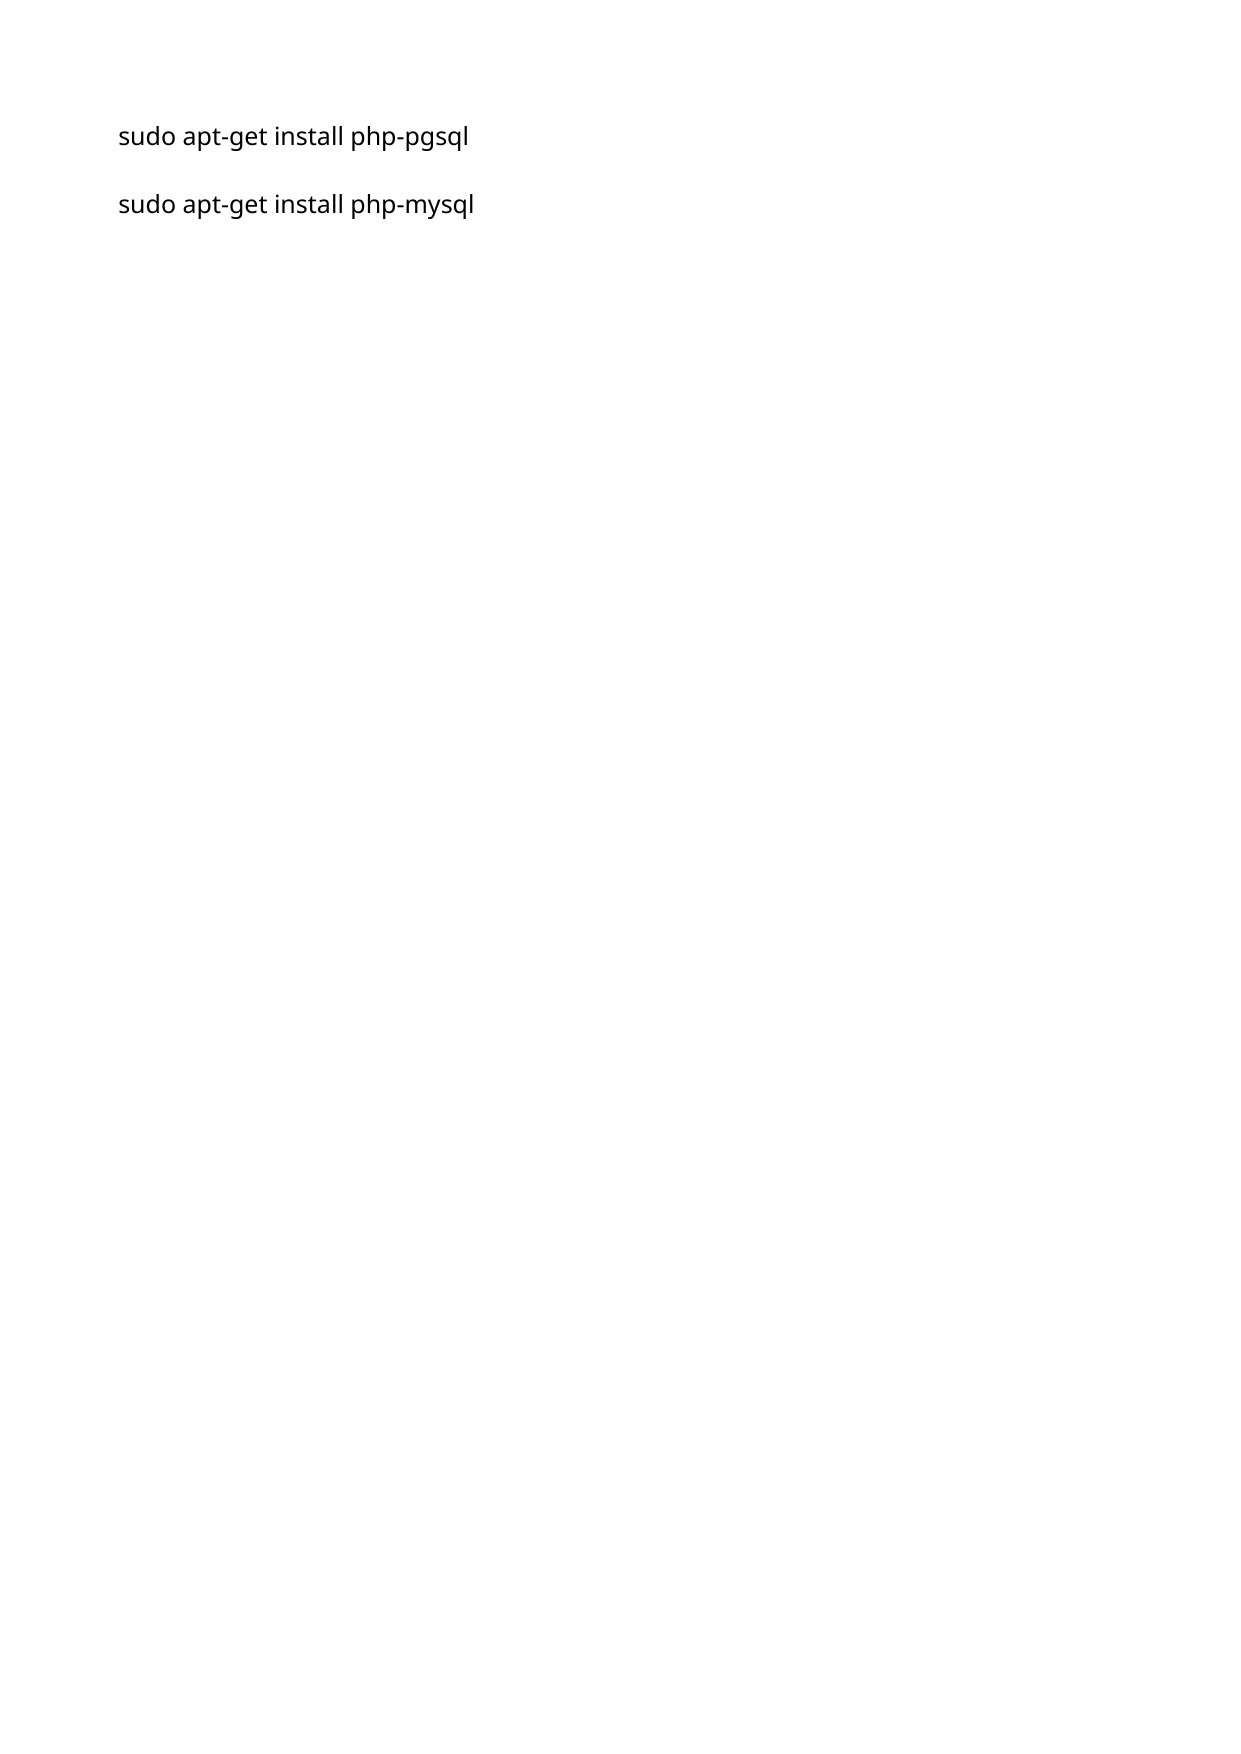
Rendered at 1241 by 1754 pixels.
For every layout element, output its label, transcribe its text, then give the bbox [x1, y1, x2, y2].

text sudo apt-get install php-pgsql [118, 118, 1122, 152]
text sudo apt-get install php-mysql [118, 186, 1122, 220]
